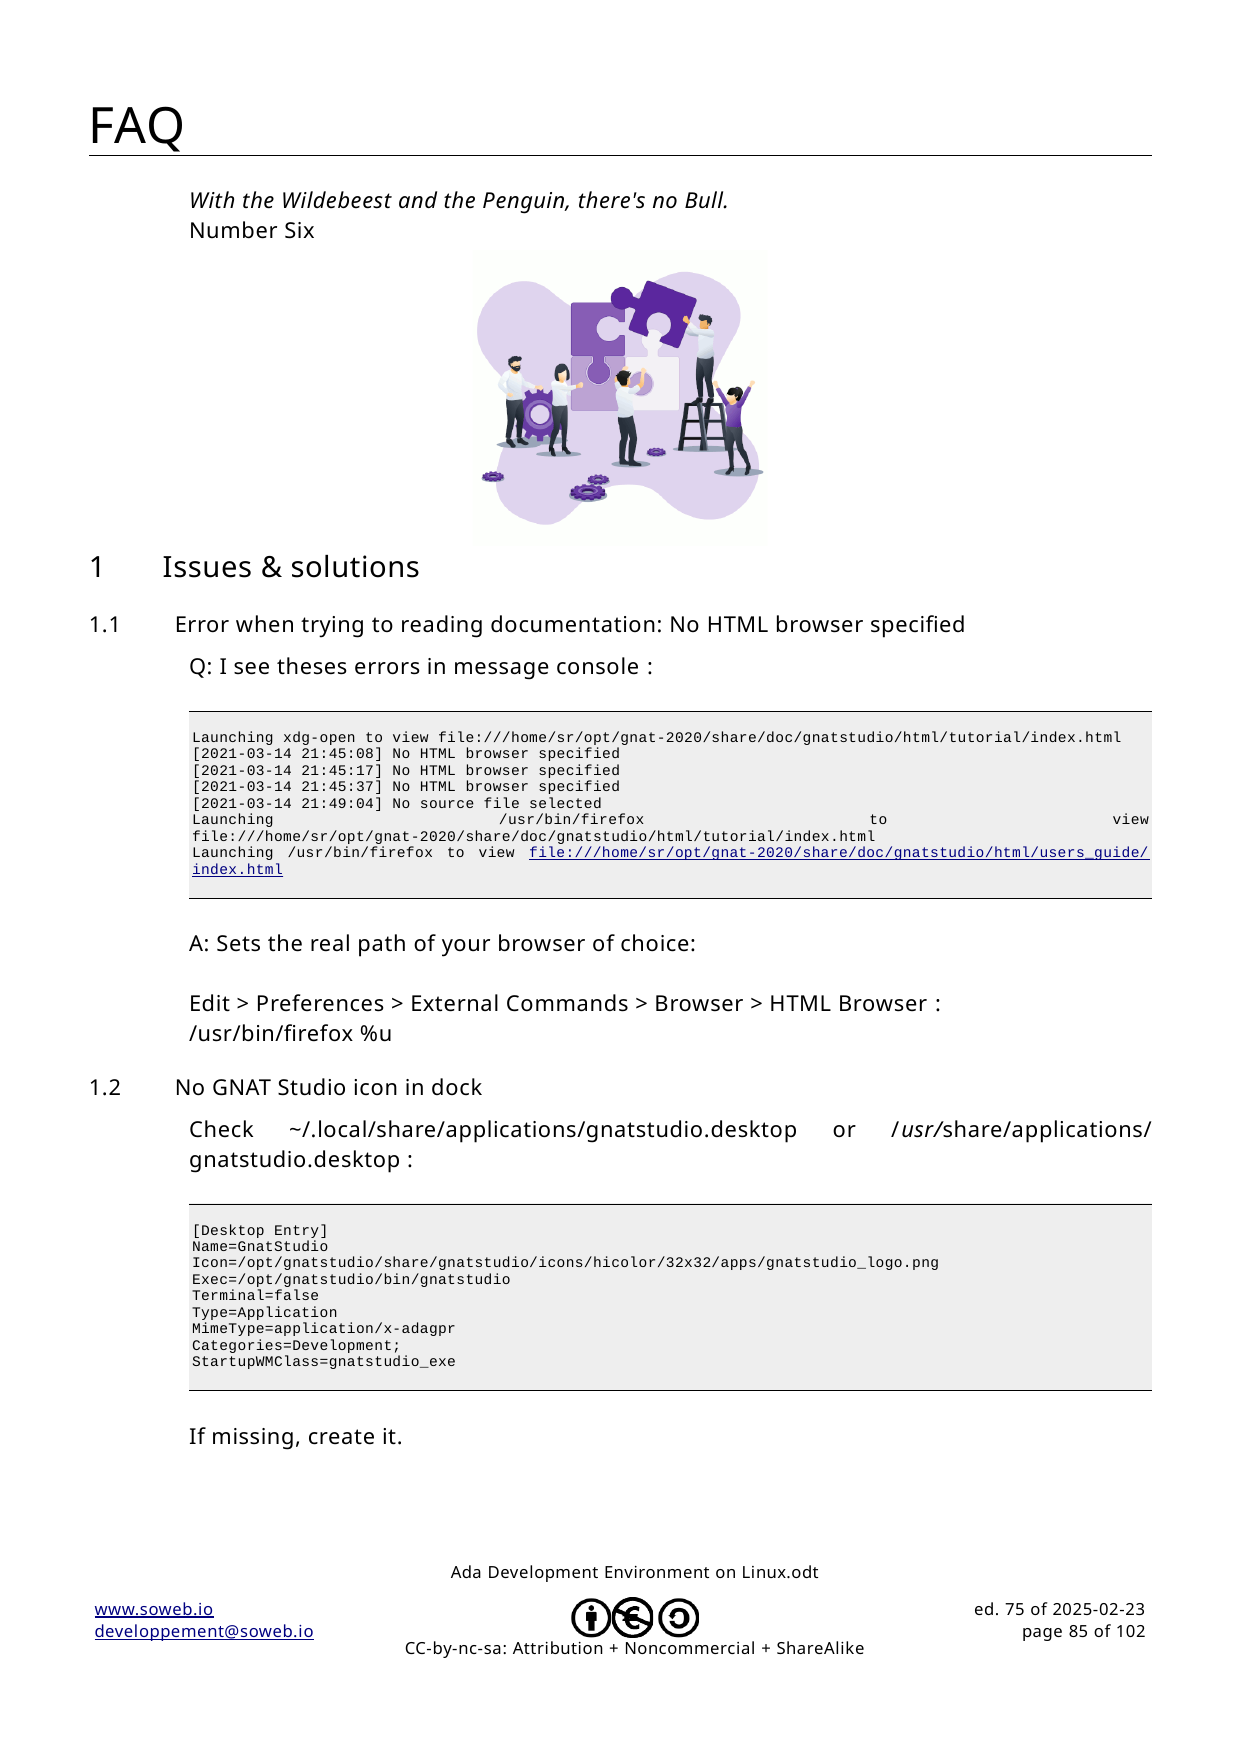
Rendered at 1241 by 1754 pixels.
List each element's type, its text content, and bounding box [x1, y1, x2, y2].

list MimeType=application/x-adagpr [189, 1319, 1152, 1335]
picture [472, 250, 768, 546]
text A: Sets the real path of your browser of choice: [189, 928, 1152, 958]
text With the Wildebeest and the Penguin, there's no Bull. [189, 185, 1152, 215]
list Name=GnatStudio [189, 1236, 1152, 1253]
text Q: I see theses errors in message console : [189, 651, 1152, 681]
list [2021-03-14 21:45:08] No HTML browser specified [189, 744, 1152, 760]
list Icon=/opt/gnatstudio/share/gnatstudio/icons/hicolor/32x32/apps/gnatstudio_logo.png [189, 1253, 1152, 1269]
text /usr/bin/firefox %u [189, 1018, 1152, 1048]
list Type=Application [189, 1302, 1152, 1319]
list Terminal=false [189, 1286, 1152, 1302]
text Edit > Preferences > External Commands > Browser > HTML Browser : [189, 988, 1152, 1018]
subtitle Error when trying to reading documentation: No HTML browser specified [88, 609, 1152, 639]
list [2021-03-14 21:45:17] No HTML browser specified [189, 760, 1152, 777]
picture [570, 1597, 654, 1638]
list StartupWMClass=gnatstudio_exe [189, 1352, 1152, 1390]
list Categories=Development; [189, 1335, 1152, 1352]
picture [657, 1597, 699, 1638]
list [Desktop Entry] [189, 1205, 1152, 1236]
list Exec=/opt/gnatstudio/bin/gnatstudio [189, 1269, 1152, 1286]
subtitle No GNAT Studio icon in dock [88, 1072, 1152, 1102]
list Launching /usr/bin/firefox to view file:///home/sr/opt/gnat-2020/share/doc/gnatstudio/html/users_guide/index.html [189, 843, 1152, 898]
text Check ~/.local/share/applications/gnatstudio.desktop or /usr/share/applications/ gnatstudio.desktop : [189, 1113, 1152, 1173]
text If missing, create it. [189, 1421, 1152, 1451]
text Number Six [189, 215, 1152, 245]
list Launching xdg-open to view file:///home/sr/opt/gnat-2020/share/doc/gnatstudio/html/tutorial/index.html [189, 712, 1152, 744]
list [2021-03-14 21:45:37] No HTML browser specified [189, 777, 1152, 793]
subtitle FAQ [88, 88, 1152, 155]
subtitle Issues & solutions [88, 546, 1152, 586]
list [2021-03-14 21:49:04] No source file selected [189, 793, 1152, 810]
list Launching /usr/bin/firefox to view file:///home/sr/opt/gnat-2020/share/doc/gnatstudio/html/tutorial/index.html [189, 810, 1152, 843]
